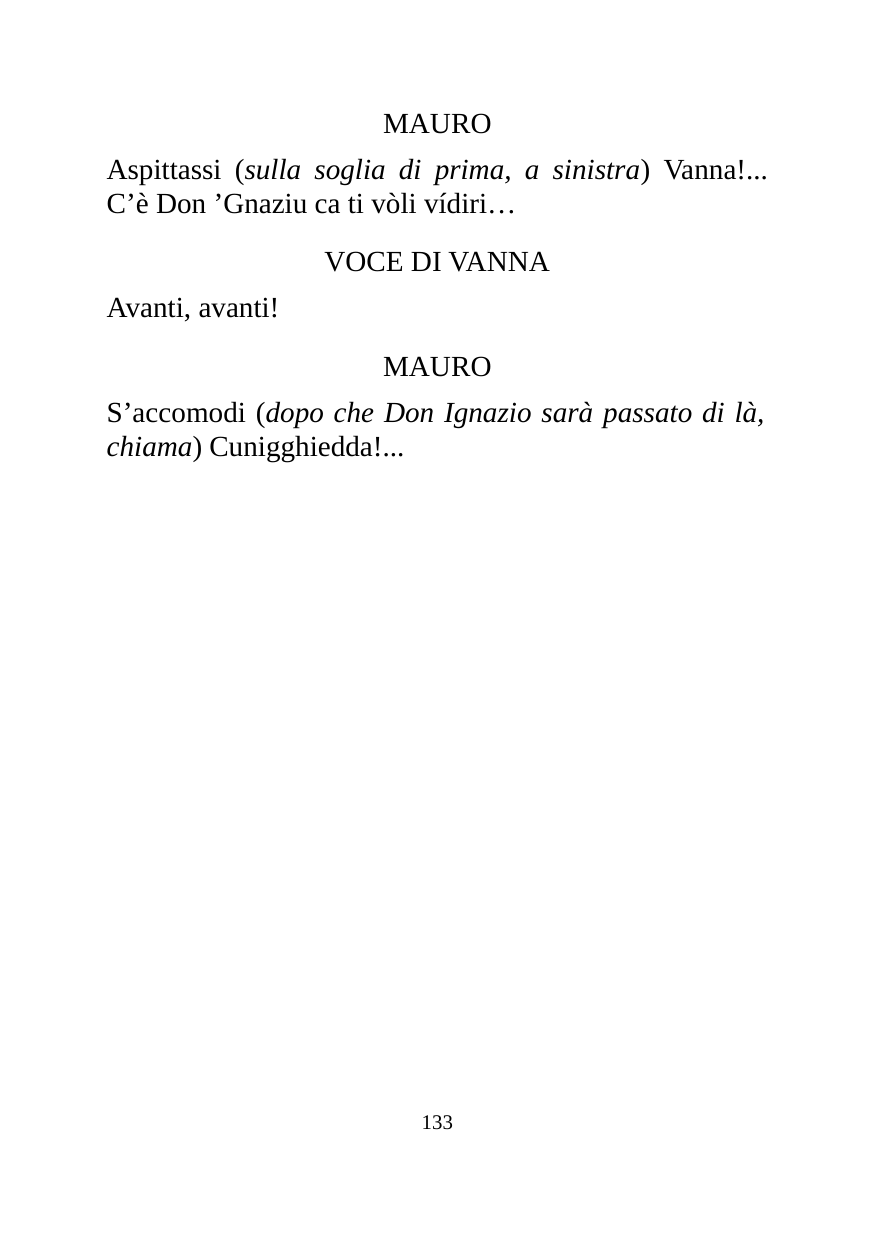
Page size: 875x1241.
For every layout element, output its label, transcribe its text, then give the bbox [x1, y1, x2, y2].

text S’accomodi (dopo che Don Ignazio sarà passato di là, chiama) Cunigghiedda!... [106, 395, 768, 462]
text MAURO [106, 106, 768, 140]
text VOCE DI VANNA [106, 244, 768, 278]
text Aspittassi (sulla soglia di prima, a sinistra) Vanna!... C’è Don ’Gnaziu ca ti vòli vídiri… [106, 152, 768, 219]
text Avanti, avanti! [106, 291, 768, 324]
text MAURO [106, 349, 768, 383]
